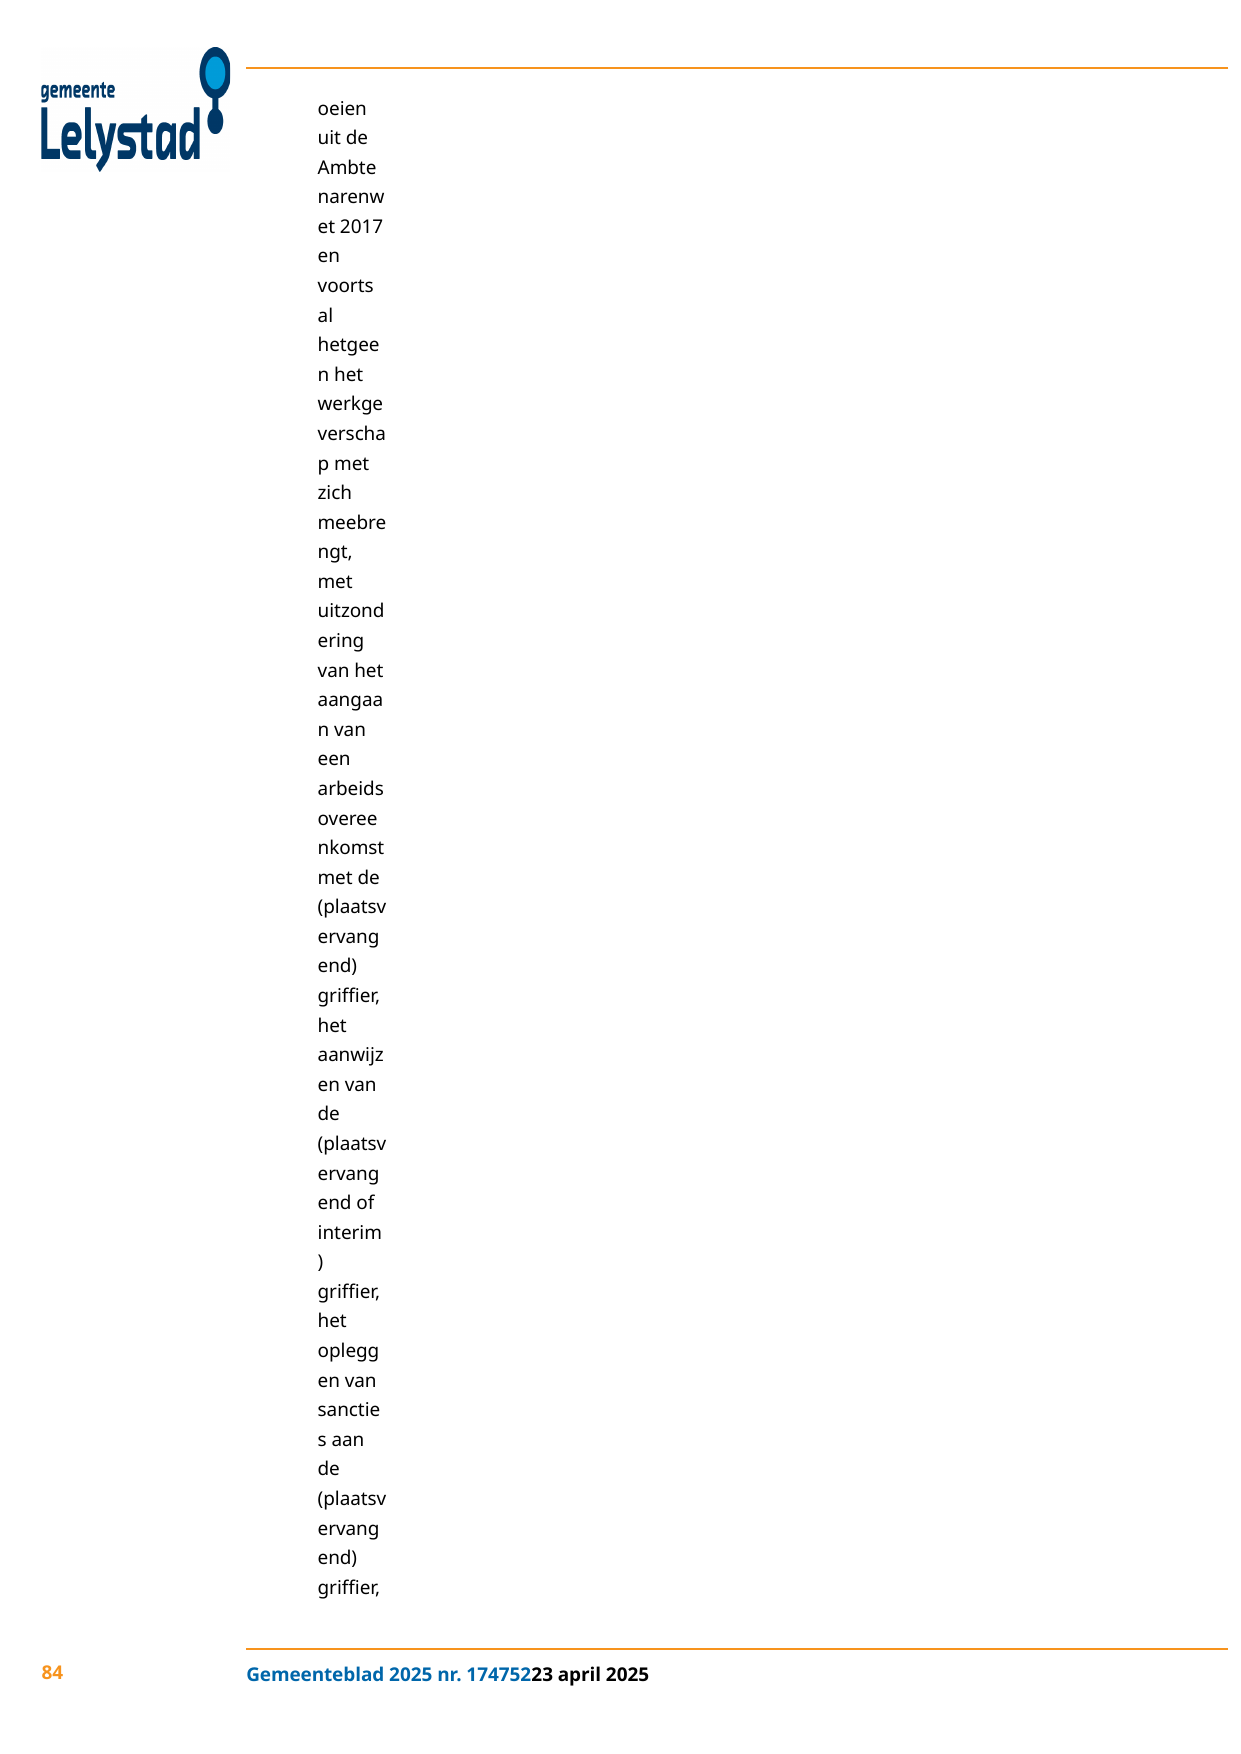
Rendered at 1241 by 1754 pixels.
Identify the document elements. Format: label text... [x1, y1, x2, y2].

picture [41, 47, 231, 172]
table_cell [1082, 95, 1152, 1600]
table_cell [665, 95, 734, 1600]
table_cell [804, 95, 873, 1600]
table_cell [596, 95, 665, 1600]
table_cell [387, 95, 456, 1600]
table_cell [735, 95, 804, 1600]
table_cell [248, 95, 317, 1600]
table_cell [526, 95, 596, 1600]
table_cell [456, 95, 526, 1600]
table_cell oeien uit de Ambtenarenwet 2017 en voorts al hetgeen het werkgeverschap met zich meebrengt, met uitzondering van het aangaan van een arbeidsovereenkomst met de (plaatsvervangend) griffier, het aanwijzen van de (plaatsvervangend of interim) griffier, het opleggen van sancties aan de (plaatsvervangend) griffier, [318, 95, 387, 1600]
table_cell [1013, 95, 1082, 1600]
table_cell [943, 95, 1013, 1600]
table_cell [874, 95, 943, 1600]
